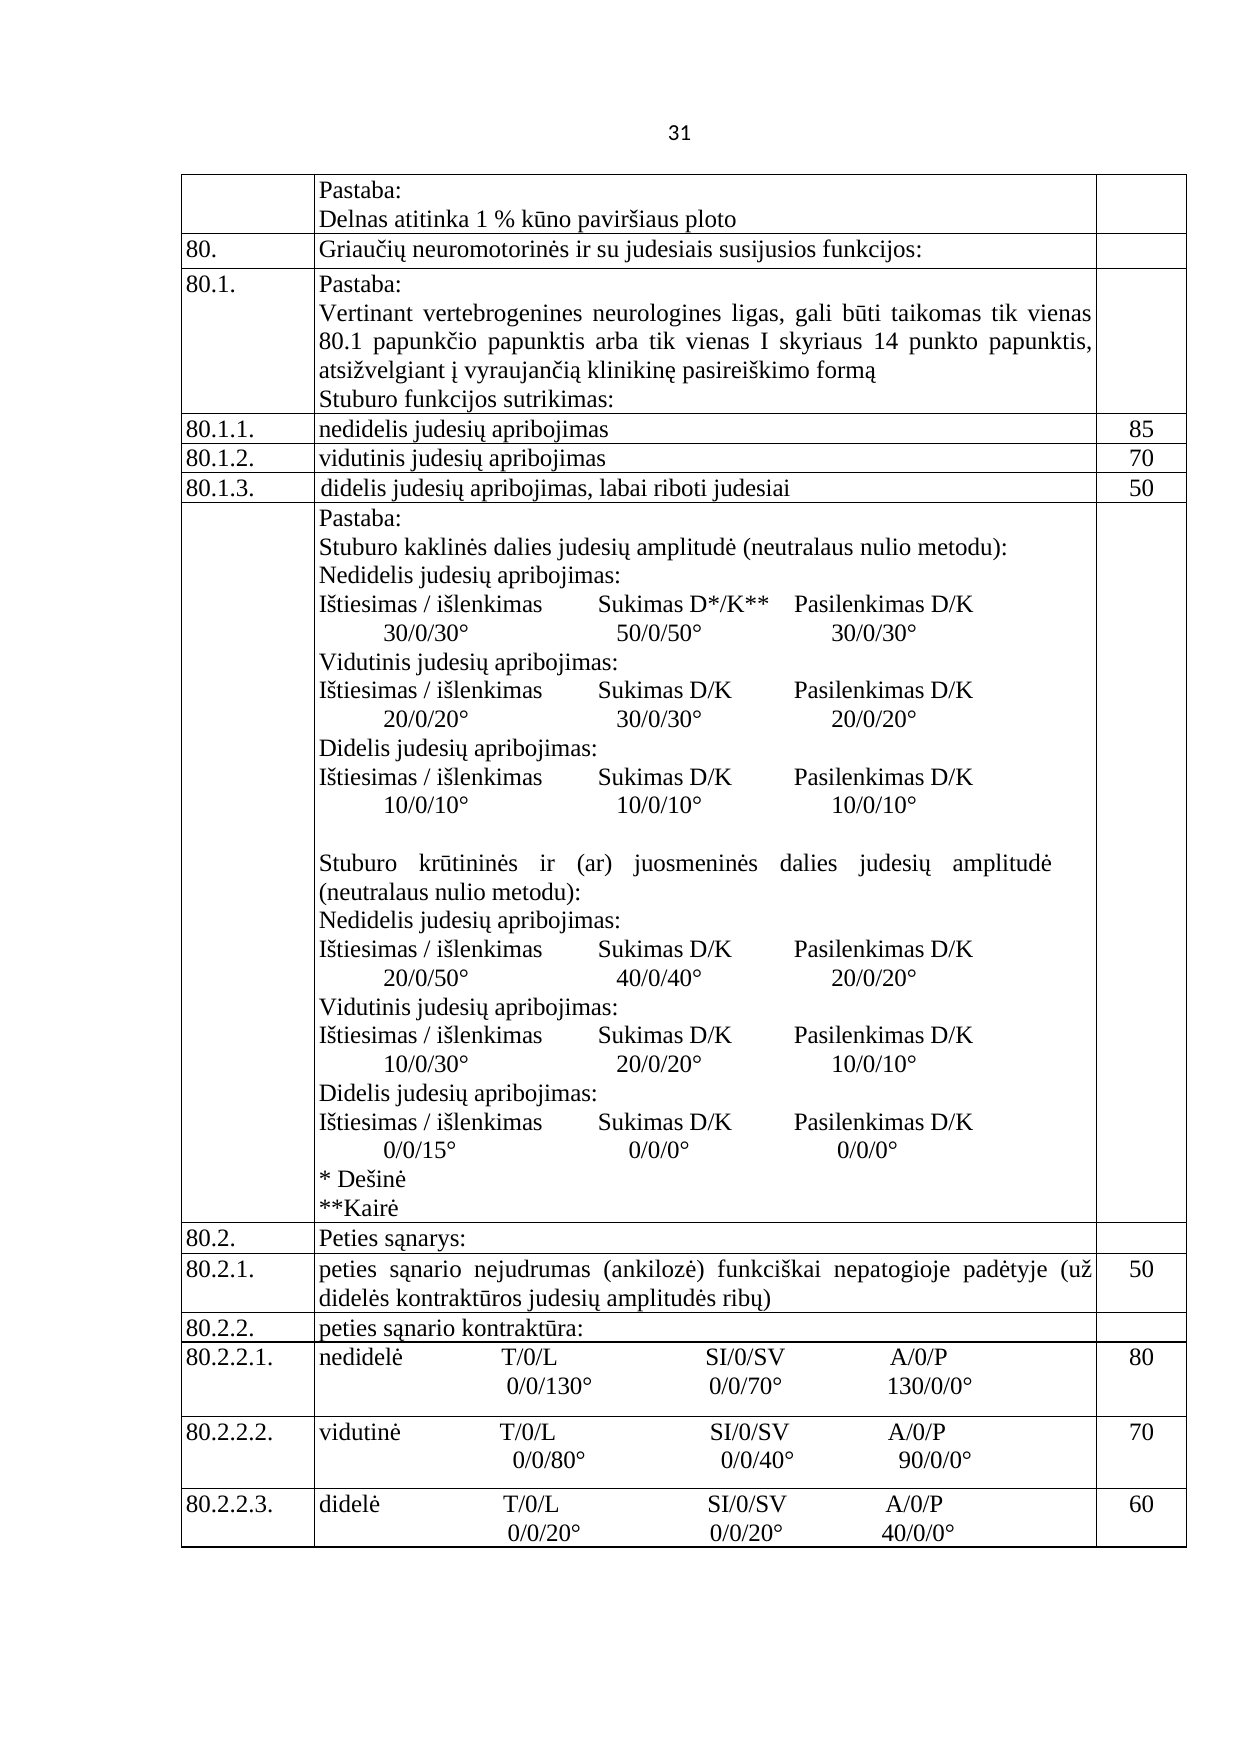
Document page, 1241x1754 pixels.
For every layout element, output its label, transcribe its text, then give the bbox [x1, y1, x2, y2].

table_cell 60 [1097, 1489, 1186, 1546]
table_cell vidutinis judesių apribojimas [315, 444, 1096, 472]
table_cell 80.2.2. [182, 1313, 314, 1341]
table_cell 70 [1097, 444, 1186, 472]
table_cell Peties sąnarys: [315, 1223, 1096, 1253]
table_cell 80.1. [182, 269, 314, 413]
table_cell [182, 503, 314, 1222]
table_cell 80. [182, 234, 314, 268]
table_cell [1097, 175, 1186, 233]
table_cell 50 [1097, 473, 1186, 502]
table_cell [1097, 1223, 1186, 1253]
table_cell Griaučių neuromotorinės ir su judesiais susijusios funkcijos: [315, 234, 1096, 268]
table_cell 80.1.1. [182, 414, 314, 442]
table_cell 80.2. [182, 1223, 314, 1253]
table_cell Pastaba: Delnas atitinka 1 % kūno paviršiaus ploto [315, 175, 1096, 233]
table_cell 85 [1097, 414, 1186, 442]
table_cell [1097, 269, 1186, 413]
table_cell 80.2.2.3. [182, 1489, 314, 1546]
table_cell 50 [1097, 1254, 1186, 1312]
table_cell vidutinė T/0/L SI/0/SV A/0/P 0/0/80° 0/0/40° 90/0/0° [315, 1417, 1096, 1488]
table_cell peties sąnario nejudrumas (ankilozė) funkciškai nepatogioje padėtyje (už didelės kontraktūros judesių amplitudės ribų) [315, 1254, 1096, 1312]
table_cell [1097, 234, 1186, 268]
table_cell  Pastaba: Stuburo kaklinės dalies judesių amplitudė (neutralaus nulio metodu): Nedidelis judesių apribojimas: Ištiesimas / išlenkimas Sukimas D*/K** Pasilenkimas D/K 30/0/30° 50/0/50° 30/0/30° Vidutinis judesių apribojimas: Ištiesimas / išlenkimas Sukimas D/K Pasilenkimas D/K 20/0/20° 30/0/30° 20/0/20° Didelis judesių apribojimas: Ištiesimas / išlenkimas Sukimas D/K Pasilenkimas D/K 10/0/10° 10/0/10° 10/0/10° Stuburo krūtininės ir (ar) juosmeninės dalies judesių amplitudė (neutralaus nulio metodu): Nedidelis judesių apribojimas: Ištiesimas / išlenkimas Sukimas D/K Pasilenkimas D/K 20/0/50° 40/0/40° 20/0/20° Vidutinis judesių apribojimas: Ištiesimas / išlenkimas Sukimas D/K Pasilenkimas D/K 10/0/30° 20/0/20° 10/0/10° Didelis judesių apribojimas: Ištiesimas / išlenkimas Sukimas D/K Pasilenkimas D/K 0/0/15° 0/0/0° 0/0/0° * Dešinė **Kairė [315, 503, 1096, 1222]
table_cell 80.2.1. [182, 1254, 314, 1312]
table_cell didelis judesių apribojimas, labai riboti judesiai [315, 473, 1096, 502]
table_cell 70 [1097, 1417, 1186, 1488]
table_cell 80.1.3. [182, 473, 314, 502]
table_cell 80.1.2. [182, 444, 314, 472]
table_cell 80.2.2.1. [182, 1343, 314, 1416]
table_cell [1097, 503, 1186, 1222]
table_cell didelė T/0/L SI/0/SV A/0/P 0/0/20° 0/0/20° 40/0/0° [315, 1489, 1096, 1546]
table_cell nedidelis judesių apribojimas [315, 414, 1096, 442]
table_cell 80 [1097, 1343, 1186, 1416]
table_cell Pastaba: Vertinant vertebrogenines neurologines ligas, gali būti taikomas tik vienas 80.1 papunkčio papunktis arba tik vienas I skyriaus 14 punkto papunktis, atsižvelgiant į vyraujančią klinikinę pasireiškimo formą Stuburo funkcijos sutrikimas: [315, 269, 1096, 413]
table_cell [1097, 1313, 1186, 1341]
table_cell [182, 175, 314, 233]
table_cell peties sąnario kontraktūra: [315, 1313, 1096, 1341]
table_cell nedidelė T/0/L SI/0/SV A/0/P 0/0/130° 0/0/70° 130/0/0° [315, 1343, 1096, 1416]
table_cell 80.2.2.2. [182, 1417, 314, 1488]
